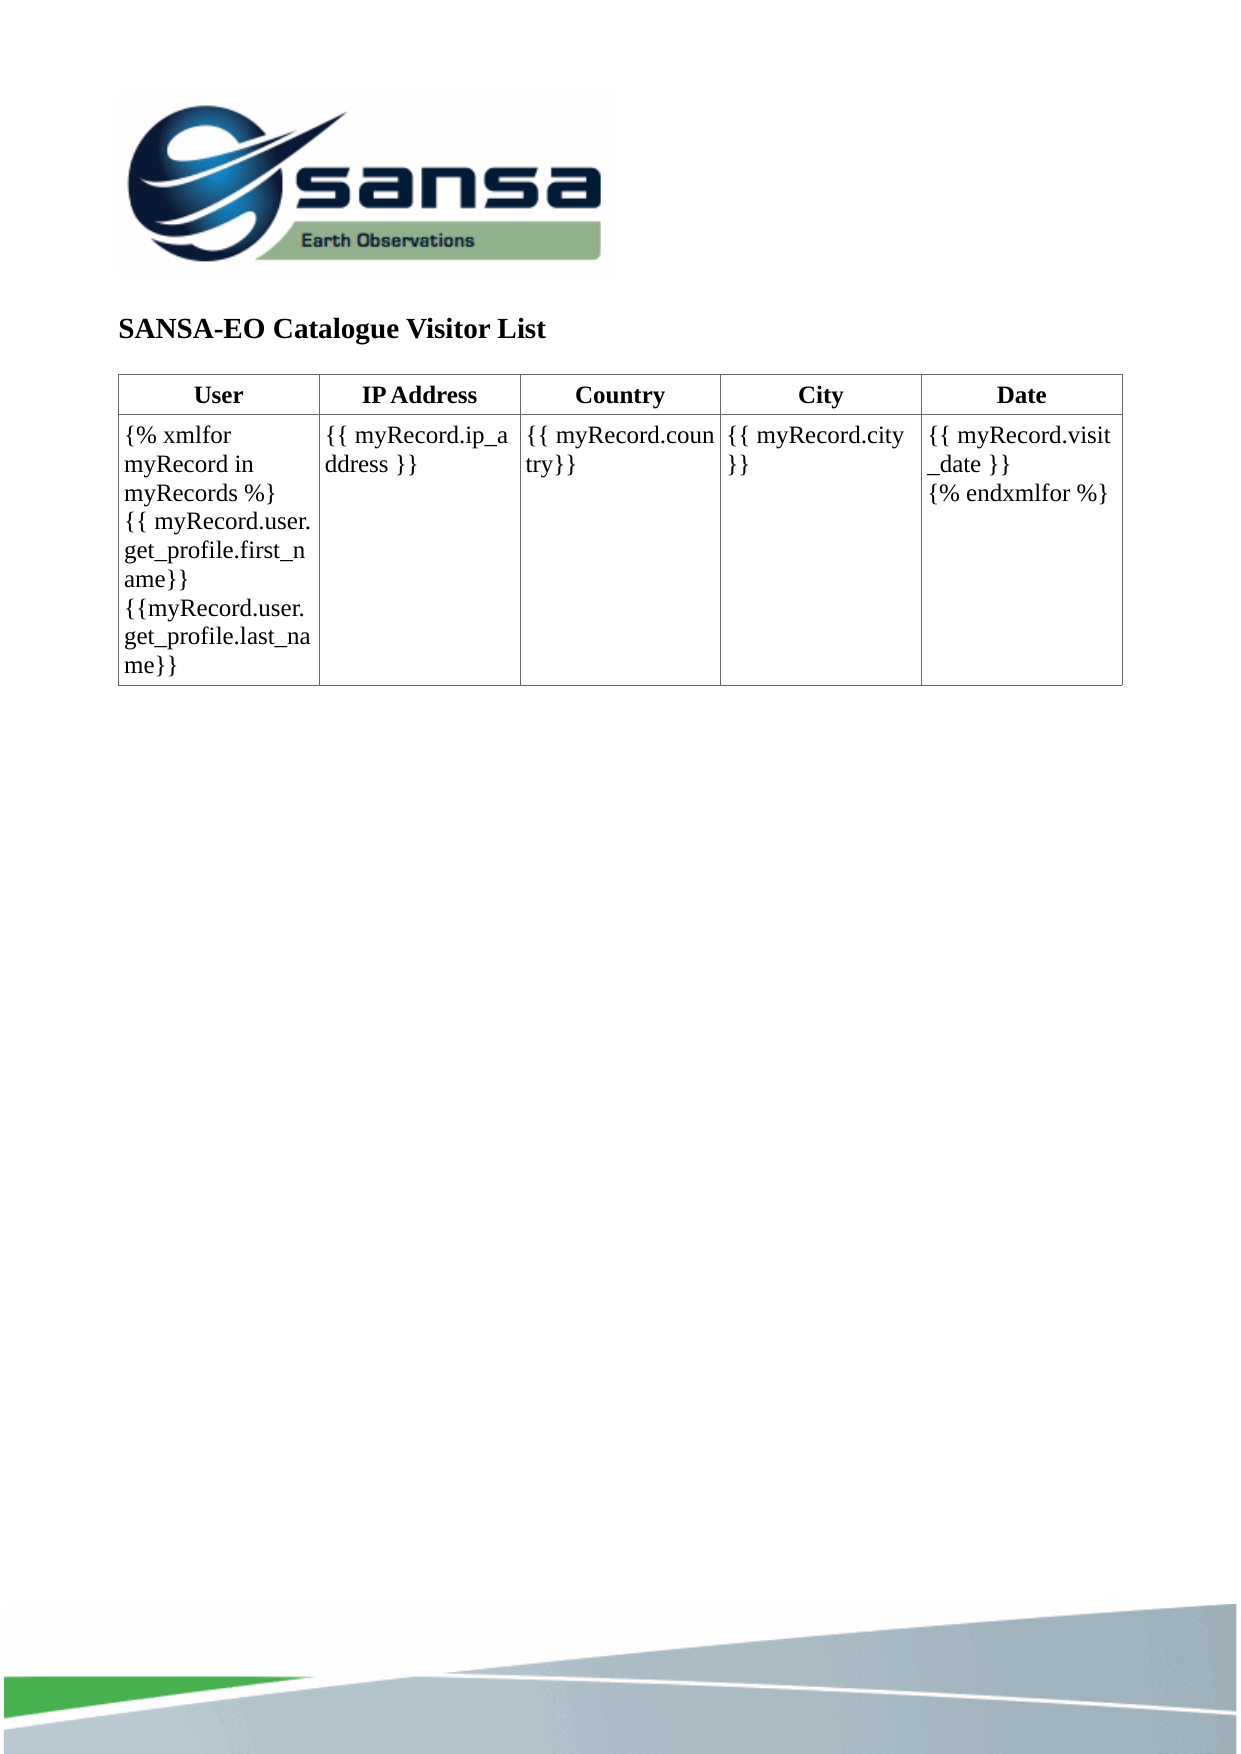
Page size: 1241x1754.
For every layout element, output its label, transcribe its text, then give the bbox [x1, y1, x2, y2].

table_header Date [922, 375, 1122, 414]
table_cell {{ myRecord.visit_date }} {% endxmlfor %} [922, 415, 1122, 684]
picture [118, 93, 617, 276]
table_cell {{ myRecord.city }} [721, 415, 921, 684]
table_cell {{ myRecord.country}} [521, 415, 720, 684]
table_header City [721, 375, 921, 414]
table_header User [119, 375, 319, 414]
text SANSA-EO Catalogue Visitor List [118, 312, 1122, 345]
table_header Country [521, 375, 720, 414]
table_cell {{ myRecord.ip_address }} [320, 415, 520, 684]
table_header IP Address [320, 375, 520, 414]
table_cell {% xmlfor myRecord in myRecords %} {{ myRecord.user.get_profile.first_name}} {{myRecord.user.get_profile.last_name}} [119, 415, 319, 684]
picture [3, 1604, 1237, 1754]
